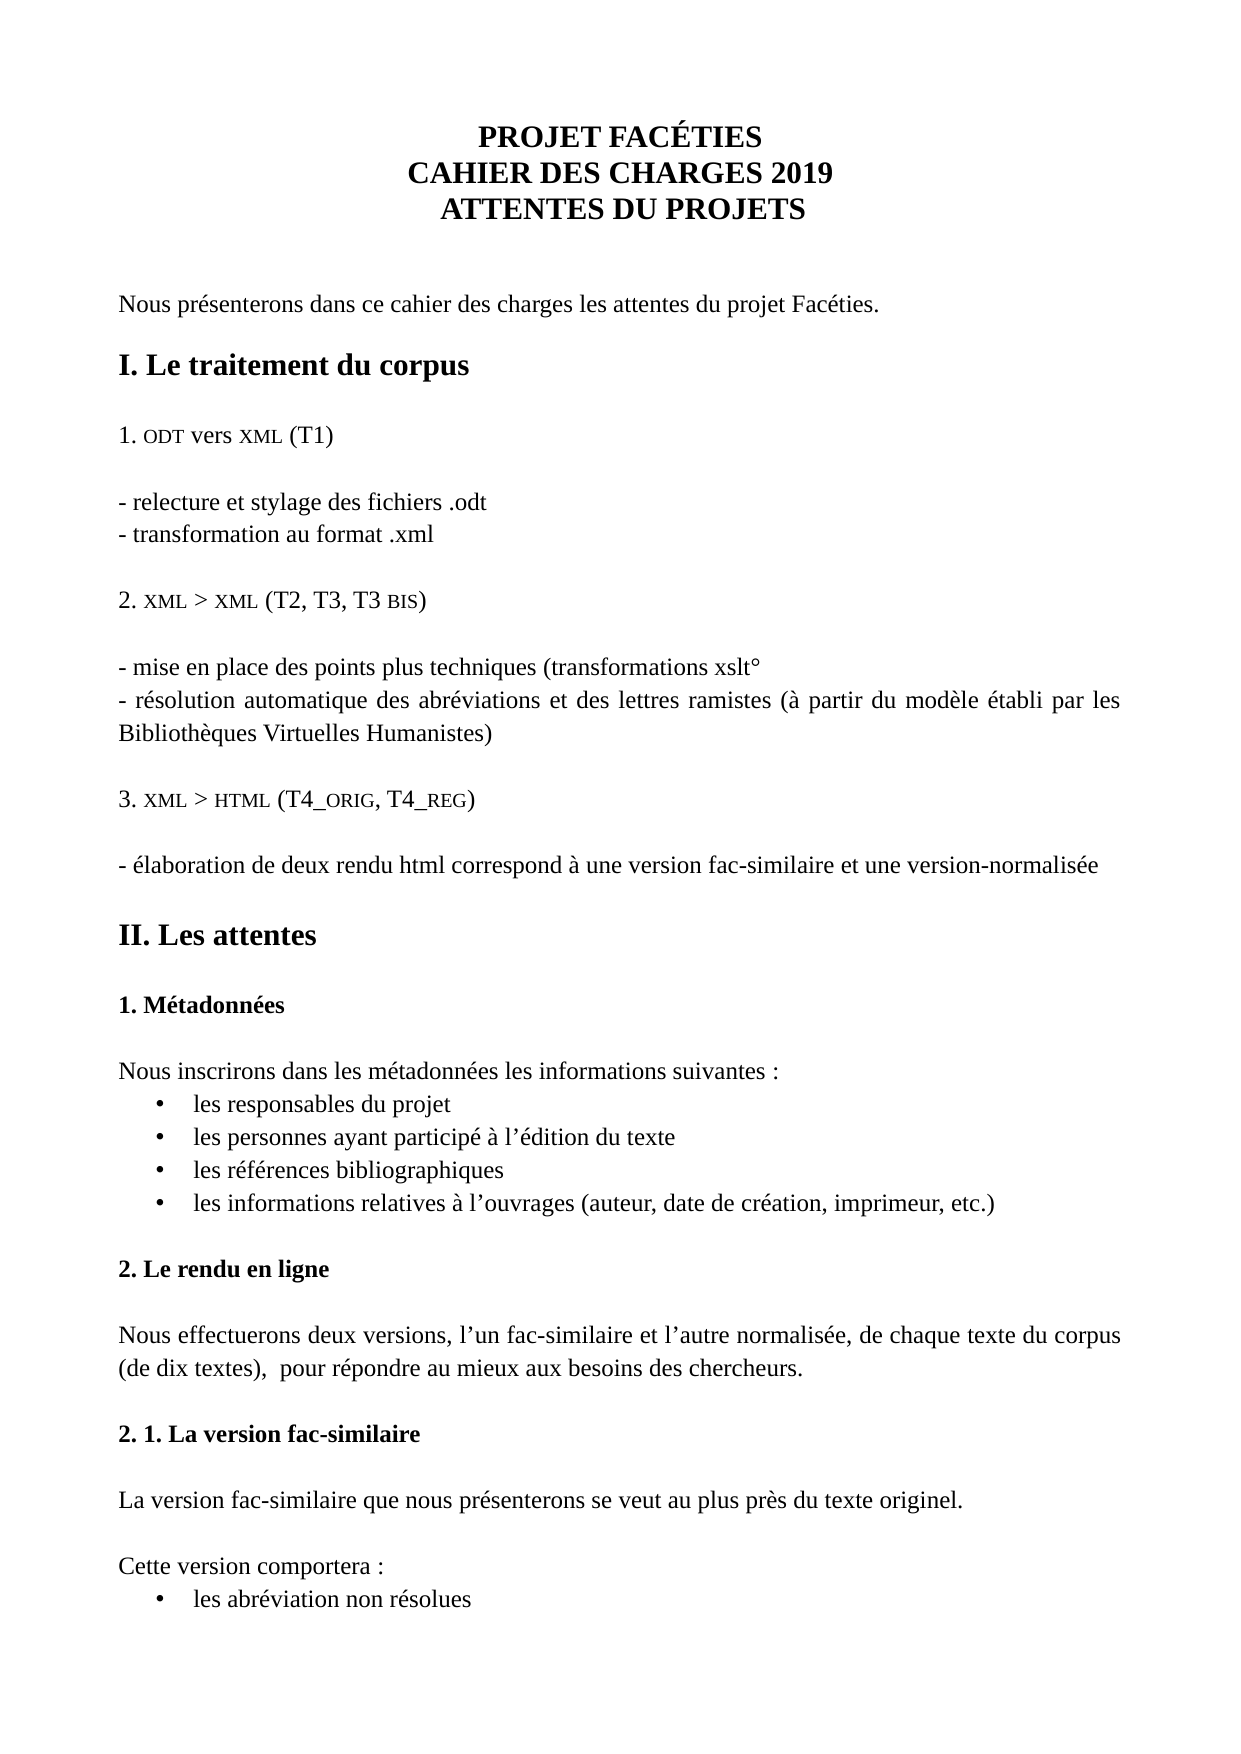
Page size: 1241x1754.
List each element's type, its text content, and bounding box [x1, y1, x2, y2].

list les responsables du projet [156, 1089, 1122, 1118]
text 2. 1. La version fac-similaire [118, 1419, 1122, 1448]
text I. Le traitement du corpus [118, 346, 1122, 382]
text 2. Le rendu en ligne [118, 1254, 1122, 1283]
text Nous inscrirons dans les métadonnées les informations suivantes : [118, 1056, 1122, 1085]
list les personnes ayant participé à l’édition du texte [156, 1122, 1122, 1151]
text - résolution automatique des abréviations et des lettres ramistes (à partir du modèle établi par les Bibliothèques Virtuelles Humanistes) [118, 685, 1122, 746]
text - transformation au format .xml [118, 519, 1122, 548]
text Cette version comportera : [118, 1551, 1122, 1580]
text Nous présenterons dans ce cahier des charges les attentes du projet Facéties. [118, 289, 1122, 317]
text 1. odt vers xml (T1) [118, 421, 1122, 449]
text II. Les attentes [118, 916, 1122, 952]
text La version fac-similaire que nous présenterons se veut au plus près du texte originel. [118, 1485, 1122, 1514]
text Projet Facéties [118, 118, 1122, 154]
text 3. xml > html (T4_orig, T4_reg) [118, 784, 1122, 812]
text 2. xml > xml (T2, T3, T3 bis) [118, 586, 1122, 614]
list les informations relatives à l’ouvrages (auteur, date de création, imprimeur, etc.) [156, 1188, 1122, 1217]
text - relecture et stylage des fichiers .odt [118, 487, 1122, 515]
text 1. Métadonnées [118, 990, 1122, 1019]
text - élaboration de deux rendu html correspond à une version fac-similaire et une version-normalisée [118, 850, 1122, 878]
list les références bibliographiques [156, 1155, 1122, 1184]
text Nous effectuerons deux versions, l’un fac-similaire et l’autre normalisée, de chaque texte du corpus (de dix textes), pour répondre au mieux aux besoins des chercheurs. [118, 1320, 1122, 1382]
text - mise en place des points plus techniques (transformations xslt° [118, 652, 1122, 680]
text Attentes du projets [118, 190, 1122, 226]
text Cahier des charges 2019 [118, 154, 1122, 190]
list les abréviation non résolues [156, 1584, 1122, 1613]
